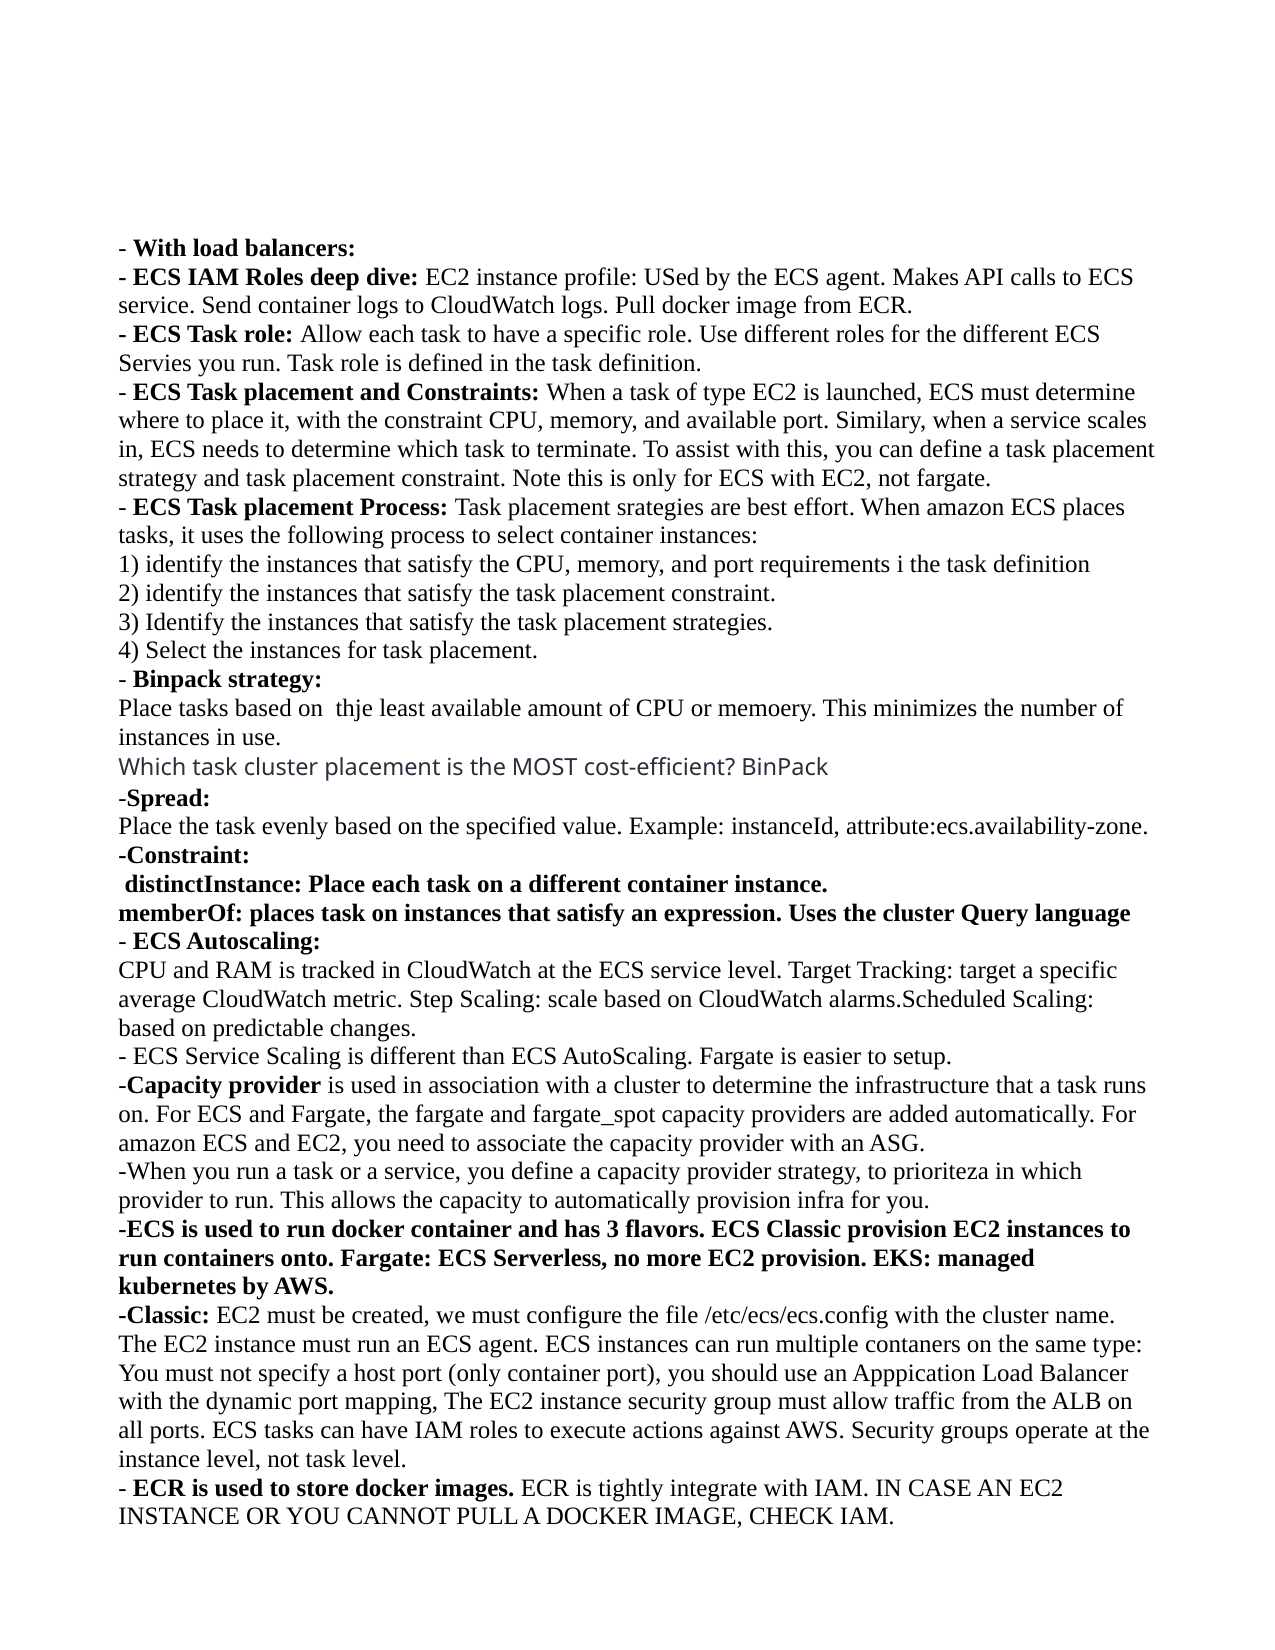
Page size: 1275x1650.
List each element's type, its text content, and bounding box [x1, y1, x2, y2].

text -Capacity provider is used in association with a cluster to determine the infrastructure that a task runs on. For ECS and Fargate, the fargate and fargate_spot capacity providers are added automatically. For amazon ECS and EC2, you need to associate the capacity provider with an ASG. [118, 1070, 1157, 1156]
text - ECS Service Scaling is different than ECS AutoScaling. Fargate is easier to setup. [118, 1041, 1157, 1070]
text -Classic: EC2 must be created, we must configure the file /etc/ecs/ecs.config with the cluster name. The EC2 instance must run an ECS agent. ECS instances can run multiple contaners on the same type: You must not specify a host port (only container port), you should use an Apppication Load Balancer with the dynamic port mapping, The EC2 instance security group must allow traffic from the ALB on all ports. ECS tasks can have IAM roles to execute actions against AWS. Security groups operate at the instance level, not task level. [118, 1300, 1157, 1473]
text - ECS Task placement and Constraints: When a task of type EC2 is launched, ECS must determine where to place it, with the constraint CPU, memory, and available port. Similary, when a service scales in, ECS needs to determine which task to terminate. To assist with this, you can define a task placement strategy and task placement constraint. Note this is only for ECS with EC2, not fargate. [118, 377, 1157, 492]
text - ECS IAM Roles deep dive: EC2 instance profile: USed by the ECS agent. Makes API calls to ECS service. Send container logs to CloudWatch logs. Pull docker image from ECR. [118, 262, 1157, 319]
text memberOf: places task on instances that satisfy an expression. Uses the cluster Query language [118, 898, 1157, 926]
text -ECS is used to run docker container and has 3 flavors. ECS Classic provision EC2 instances to run containers onto. Fargate: ECS Serverless, no more EC2 provision. EKS: managed kubernetes by AWS. [118, 1214, 1157, 1300]
text Place the task evenly based on the specified value. Example: instanceId, attribute:ecs.availability-zone. [118, 811, 1157, 840]
text distinctInstance: Place each task on a different container instance. [118, 869, 1157, 898]
text - ECR is used to store docker images. ECR is tightly integrate with IAM. IN CASE AN EC2 INSTANCE OR YOU CANNOT PULL A DOCKER IMAGE, CHECK IAM. [118, 1473, 1157, 1530]
text Which task cluster placement is the MOST cost-efficient? BinPack [118, 751, 1157, 783]
text 4) Select the instances for task placement. [118, 636, 1157, 664]
text - Binpack strategy: Place tasks based on thje least available amount of CPU or memoery. This minimizes the number of instances in use. [118, 664, 1157, 751]
text -Constraint: [118, 840, 1157, 869]
text 2) identify the instances that satisfy the task placement constraint. 3) Identify the instances that satisfy the task placement strategies. [118, 578, 1157, 636]
text 1) identify the instances that satisfy the CPU, memory, and port requirements i the task definition [118, 549, 1157, 578]
text CPU and RAM is tracked in CloudWatch at the ECS service level. Target Tracking: target a specific average CloudWatch metric. Step Scaling: scale based on CloudWatch alarms.Scheduled Scaling: based on predictable changes. [118, 955, 1157, 1041]
text -When you run a task or a service, you define a capacity provider strategy, to prioriteza in which provider to run. This allows the capacity to automatically provision infra for you. [118, 1156, 1157, 1214]
text - ECS Task placement Process: Task placement srategies are best effort. When amazon ECS places tasks, it uses the following process to select container instances: [118, 492, 1157, 549]
text - With load balancers: [118, 233, 1157, 262]
text -Spread: [118, 783, 1157, 811]
text - ECS Task role: Allow each task to have a specific role. Use different roles for the different ECS Servies you run. Task role is defined in the task definition. [118, 319, 1157, 377]
text - ECS Autoscaling: [118, 926, 1157, 955]
